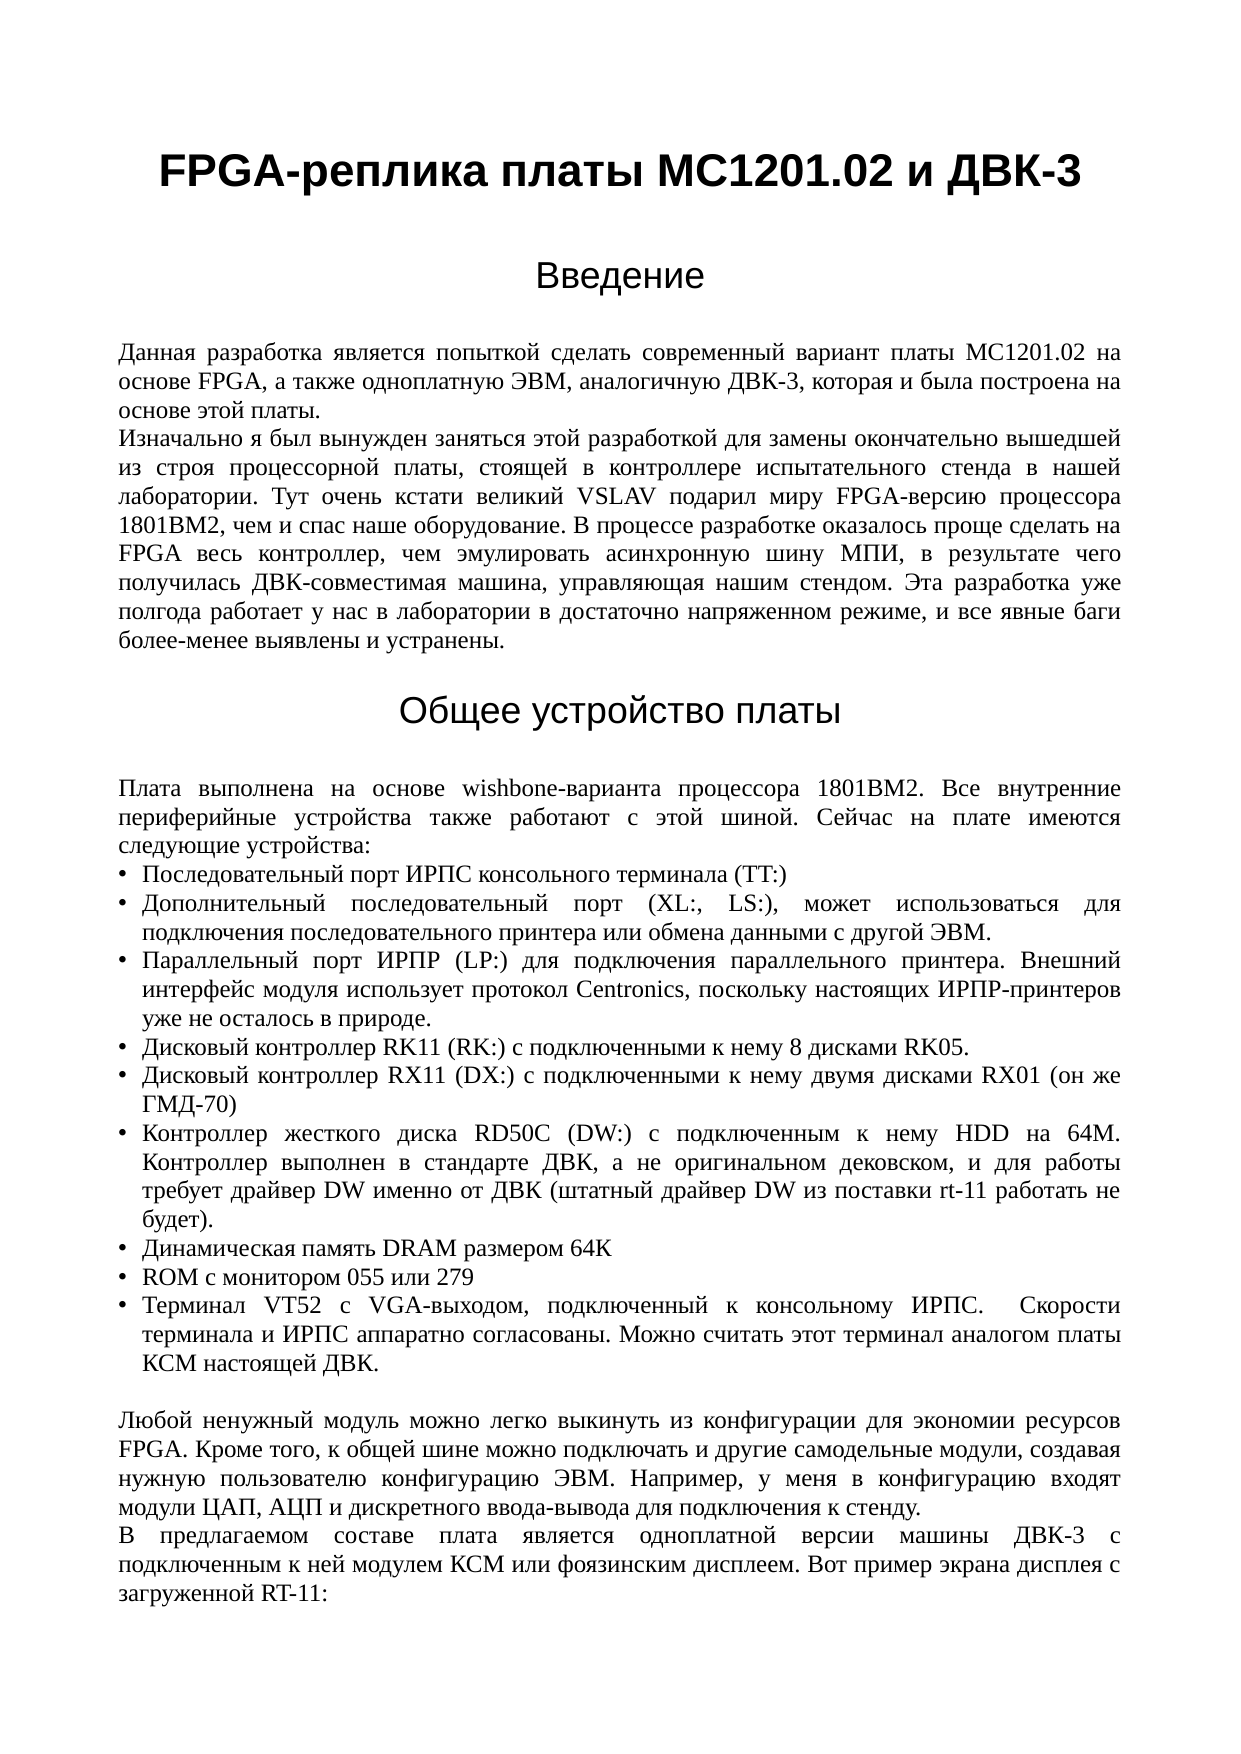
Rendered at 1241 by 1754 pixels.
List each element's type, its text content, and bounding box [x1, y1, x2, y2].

list Параллельный порт ИРПР (LP:) для подключения параллельного принтера. Внешний интерфейс модуля использует протокол Centronics, поскольку настоящих ИРПР-принтеров уже не осталось в природе. [118, 945, 1122, 1032]
list Контроллер жесткого диска RD50C (DW:) с подключенным к нему HDD на 64М. Контроллер выполнен в стандарте ДВК, а не оригинальном дековском, и для работы требует драйвер DW именно от ДВК (штатный драйвер DW из поставки rt-11 работать не будет). [118, 1118, 1122, 1233]
list Дисковый контроллер RX11 (DX:) с подключенными к нему двумя дисками RX01 (он же ГМД-70) [118, 1060, 1122, 1118]
list Дополнительный последовательный порт (XL:, LS:), может использоваться для подключения последовательного принтера или обмена данными с другой ЭВМ. [118, 888, 1122, 945]
text Данная разработка является попыткой сделать современный вариант платы МС1201.02 на основе FPGA, а также одноплатную ЭВМ, аналогичную ДВК-3, которая и была построена на основе этой платы. [118, 337, 1122, 423]
text Изначально я был вынужден заняться этой разработкой для замены окончательно вышедшей из строя процессорной платы, стоящей в контроллере испытательного стенда в нашей лаборатории. Тут очень кстати великий VSLAV подарил миру FPGA-версию процессора 1801ВМ2, чем и спас наше оборудование. В процессе разработке оказалось проще сделать на FPGA весь контроллер, чем эмулировать асинхронную шину МПИ, в результате чего получилась ДВК-совместимая машина, управляющая нашим стендом. Эта разработка уже полгода работает у нас в лаборатории в достаточно напряженном режиме, и все явные баги более-менее выявлены и устранены. [118, 423, 1122, 653]
text Любой ненужный модуль можно легко выкинуть из конфигурации для экономии ресурсов FPGA. Кроме того, к общей шине можно подключать и другие самодельные модули, создавая нужную пользователю конфигурацию ЭВМ. Например, у меня в конфигурацию входят модули ЦАП, АЦП и дискретного ввода-вывода для подключения к стенду. [118, 1405, 1122, 1520]
subtitle Общее устройство платы [118, 688, 1122, 732]
list Дисковый контроллер RK11 (RK:) с подключенными к нему 8 дисками RK05. [118, 1032, 1122, 1060]
list Последовательный порт ИРПС консольного терминала (TT:) [118, 859, 1122, 888]
list ROM с монитором 055 или 279 [118, 1262, 1122, 1290]
text Плата выполнена на основе wishbone-варианта процессора 1801ВМ2. Все внутренние периферийные устройства также работают с этой шиной. Сейчас на плате имеются следующие устройства: [118, 773, 1122, 859]
list Терминал VT52 с VGA-выходом, подключенный к консольному ИРПС. Скорости терминала и ИРПС аппаратно согласованы. Можно считать этот терминал аналогом платы КСМ настоящей ДВК. [118, 1290, 1122, 1377]
text В предлагаемом составе плата является одноплатной версии машины ДВК-3 с подключенным к ней модулем КСМ или фоязинским дисплеем. Вот пример экрана дисплея с загруженной RT-11: [118, 1520, 1122, 1607]
list Динамическая память DRAM размером 64К [118, 1233, 1122, 1262]
title FPGA-реплика платы МС1201.02 и ДВК-3 [118, 143, 1122, 196]
subtitle Введение [118, 253, 1122, 296]
